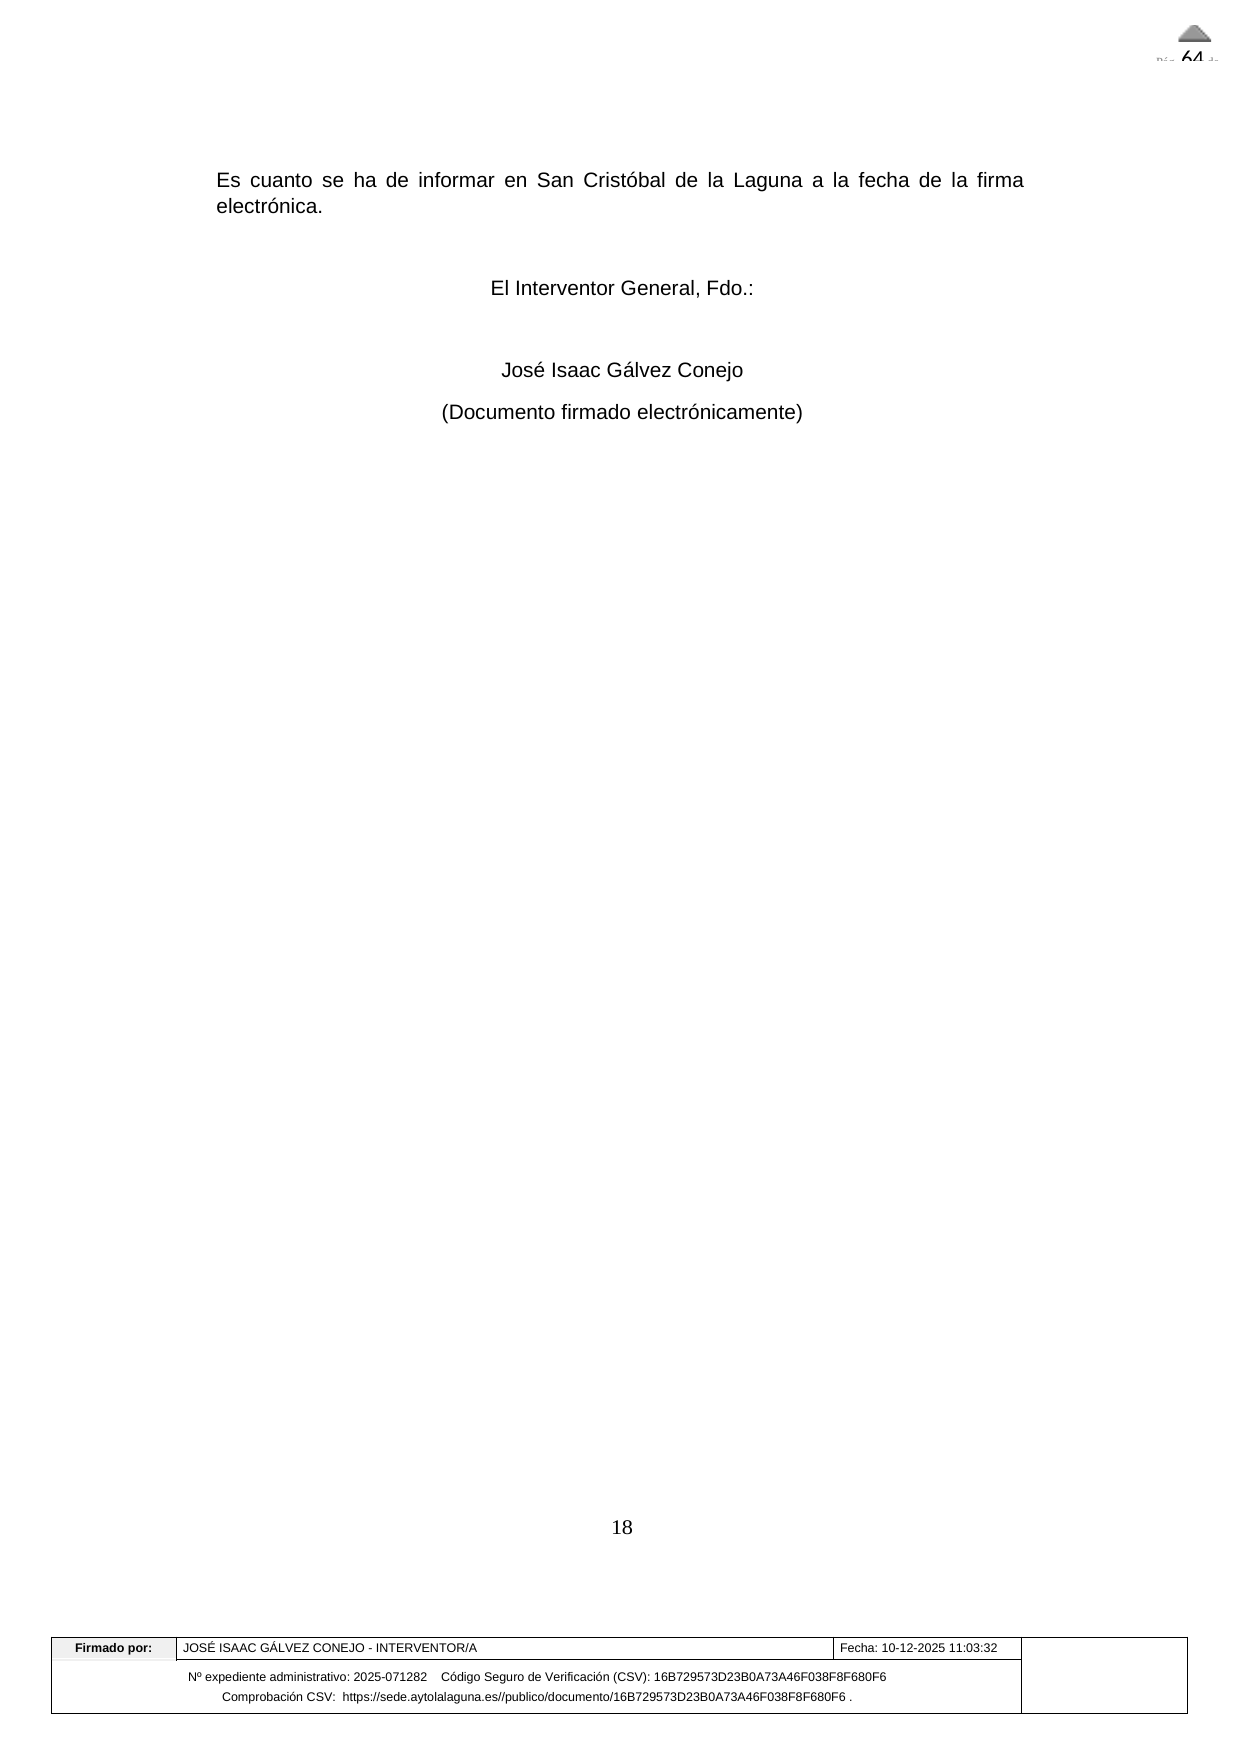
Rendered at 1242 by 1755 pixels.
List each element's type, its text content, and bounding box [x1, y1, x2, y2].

table_cell Nº expediente administrativo: 2025-071282 Código Seguro de Verificación (CSV): 16B729573D23B0A73A46F038F8F680F6 Comprobación CSV: https://sede.aytolalaguna.es//publico/documento/16B729573D23B0A73A46F038F8F680F6 . [52, 1660, 1021, 1713]
text 18 [605, 1515, 638, 1539]
text (Documento firmado electrónicamente) [436, 399, 808, 423]
table_header Firmado por: [52, 1638, 176, 1658]
table_header JOSÉ ISAAC GÁLVEZ CONEJO - INTERVENTOR/A [177, 1638, 833, 1658]
text El Interventor General, Fdo.: José Isaac Gálvez Conejo [470, 230, 774, 394]
table_header Fecha: 10-12-2025 11:03:32 [834, 1638, 1021, 1658]
text Es cuanto se ha de informar en San Cristóbal de la Laguna a la fecha de la firma electrónica. [216, 168, 1031, 218]
table_header [1022, 1638, 1187, 1713]
